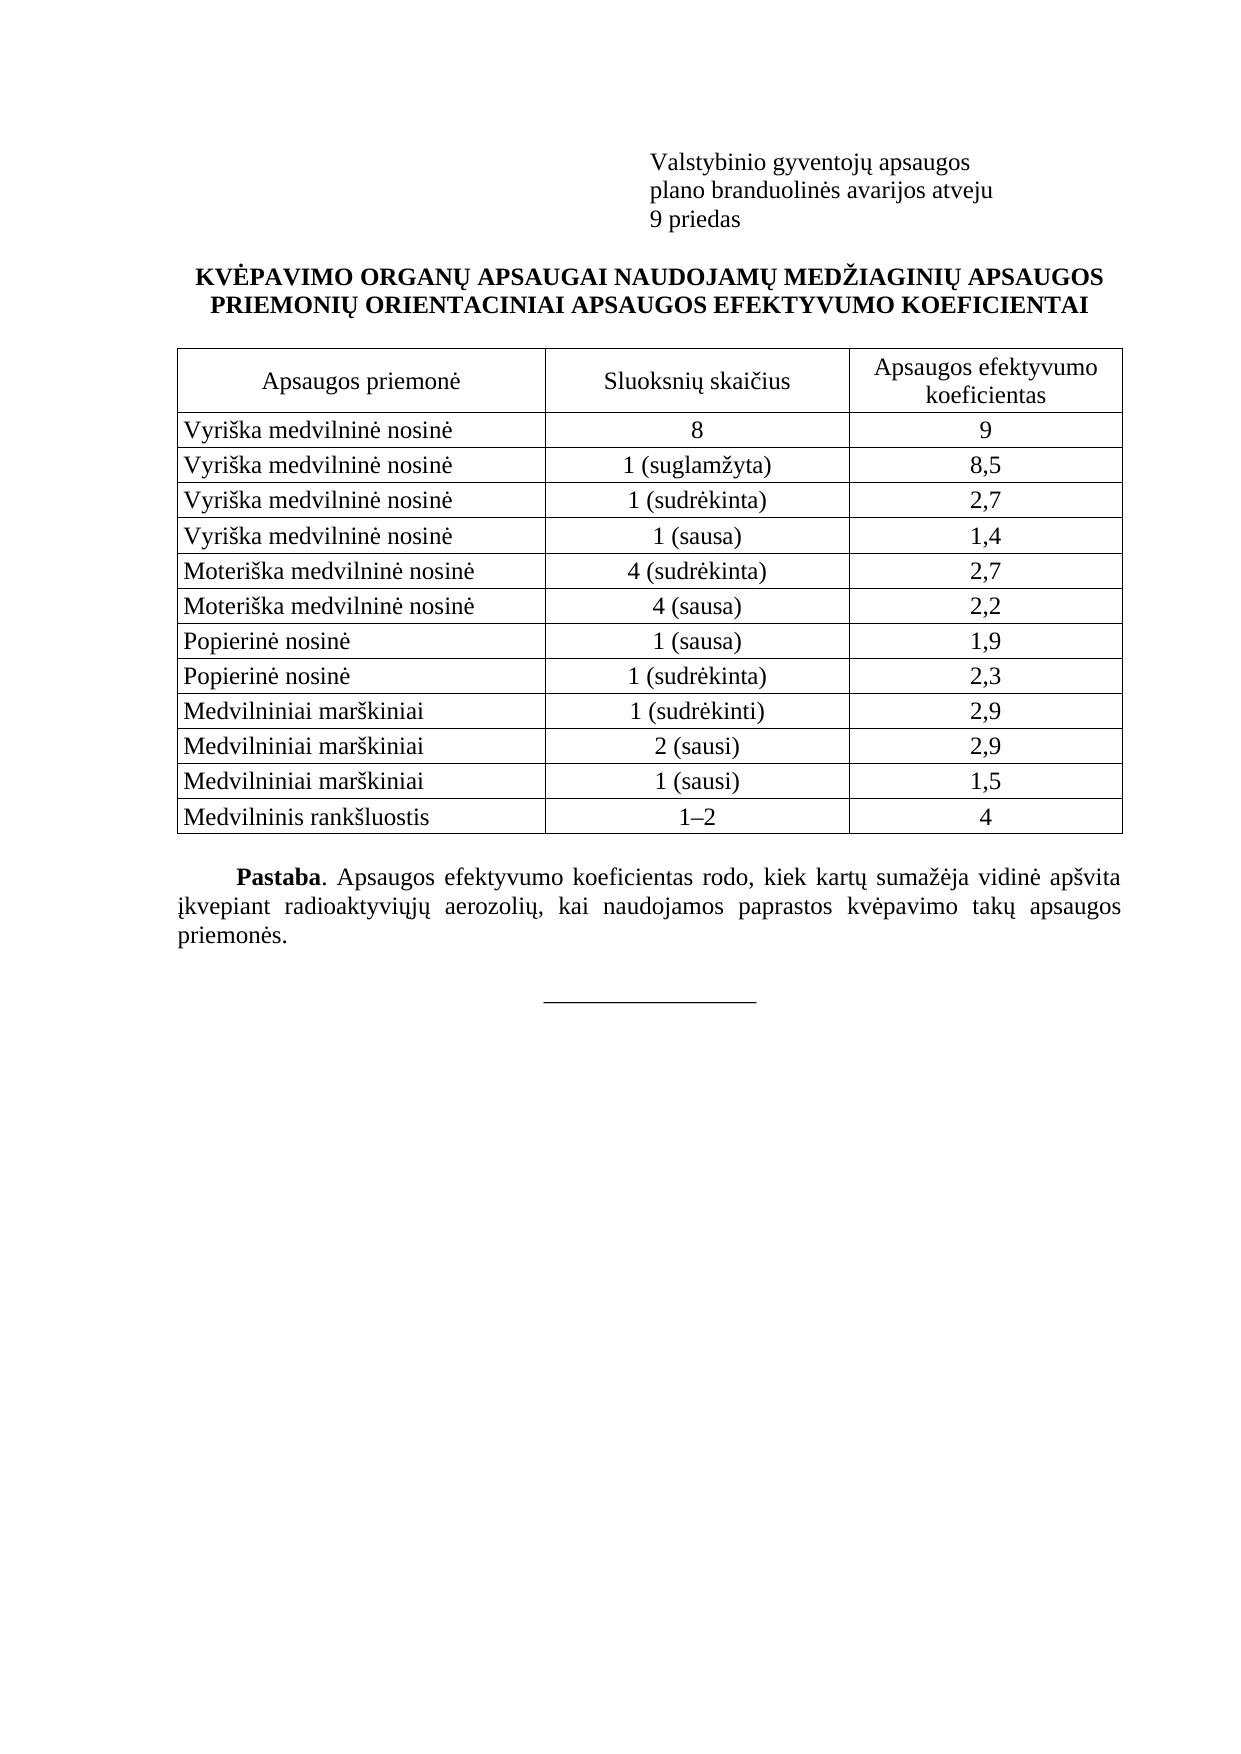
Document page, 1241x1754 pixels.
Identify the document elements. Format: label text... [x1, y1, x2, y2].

table_cell 1,9 [850, 624, 1122, 658]
table_cell 2,7 [850, 554, 1122, 587]
table_cell Vyriška medvilninė nosinė [178, 518, 545, 552]
table_cell Vyriška medvilninė nosinė [178, 413, 545, 447]
text _________________ [177, 977, 1122, 1006]
table_cell 2,3 [850, 659, 1122, 693]
table_cell 9 [850, 413, 1122, 447]
table_cell Popierinė nosinė [178, 624, 545, 658]
table_cell Vyriška medvilninė nosinė [178, 448, 545, 482]
table_cell 1 (sausi) [546, 764, 849, 798]
table_cell Medvilninis rankšluostis [178, 799, 545, 833]
text Pastaba. Apsaugos efektyvumo koeficientas rodo, kiek kartų sumažėja vidinė apšvita įkvepiant radioaktyviųjų aerozolių, kai naudojamos paprastos kvėpavimo takų apsaugos priemonės. [177, 862, 1122, 949]
table_cell 1 (sausa) [546, 518, 849, 552]
table_cell Medvilniniai marškiniai [178, 694, 545, 728]
table_cell 2,9 [850, 729, 1122, 763]
table_cell 1,5 [850, 764, 1122, 798]
table_cell 2,2 [850, 589, 1122, 623]
table_cell Medvilniniai marškiniai [178, 764, 545, 798]
table_cell Moteriška medvilninė nosinė [178, 589, 545, 623]
table_cell 1 (sausa) [546, 624, 849, 658]
text 9 priedas [649, 204, 1122, 233]
table_cell 4 [850, 799, 1122, 833]
table_cell 2,9 [850, 694, 1122, 728]
table_cell 1 (sudrėkinta) [546, 659, 849, 693]
table_cell Medvilniniai marškiniai [178, 729, 545, 763]
table_cell 1,4 [850, 518, 1122, 552]
table_cell 2 (sausi) [546, 729, 849, 763]
text plano branduolinės avarijos atveju [649, 176, 1122, 204]
table_cell 1 (sudrėkinta) [546, 483, 849, 517]
table_cell 1 (sudrėkinti) [546, 694, 849, 728]
text Kvėpavimo organų apsaugai naudojamų medžiaginių apsaugos priemonių orientaciniai apsaugos efektyvumo koeficientai [177, 262, 1122, 319]
table_cell 2,7 [850, 483, 1122, 517]
table_cell 1–2 [546, 799, 849, 833]
table_cell Popierinė nosinė [178, 659, 545, 693]
table_cell 4 (sudrėkinta) [546, 554, 849, 587]
table_header Apsaugos priemonė [178, 349, 545, 412]
table_cell Vyriška medvilninė nosinė [178, 483, 545, 517]
table_cell 1 (suglamžyta) [546, 448, 849, 482]
table_cell 4 (sausa) [546, 589, 849, 623]
table_header Apsaugos efektyvumo koeficientas [850, 349, 1122, 412]
table_header Sluoksnių skaičius [546, 349, 849, 412]
table_cell Moteriška medvilninė nosinė [178, 554, 545, 587]
table_cell 8 [546, 413, 849, 447]
table_cell 8,5 [850, 448, 1122, 482]
text Valstybinio gyventojų apsaugos [649, 147, 1122, 176]
